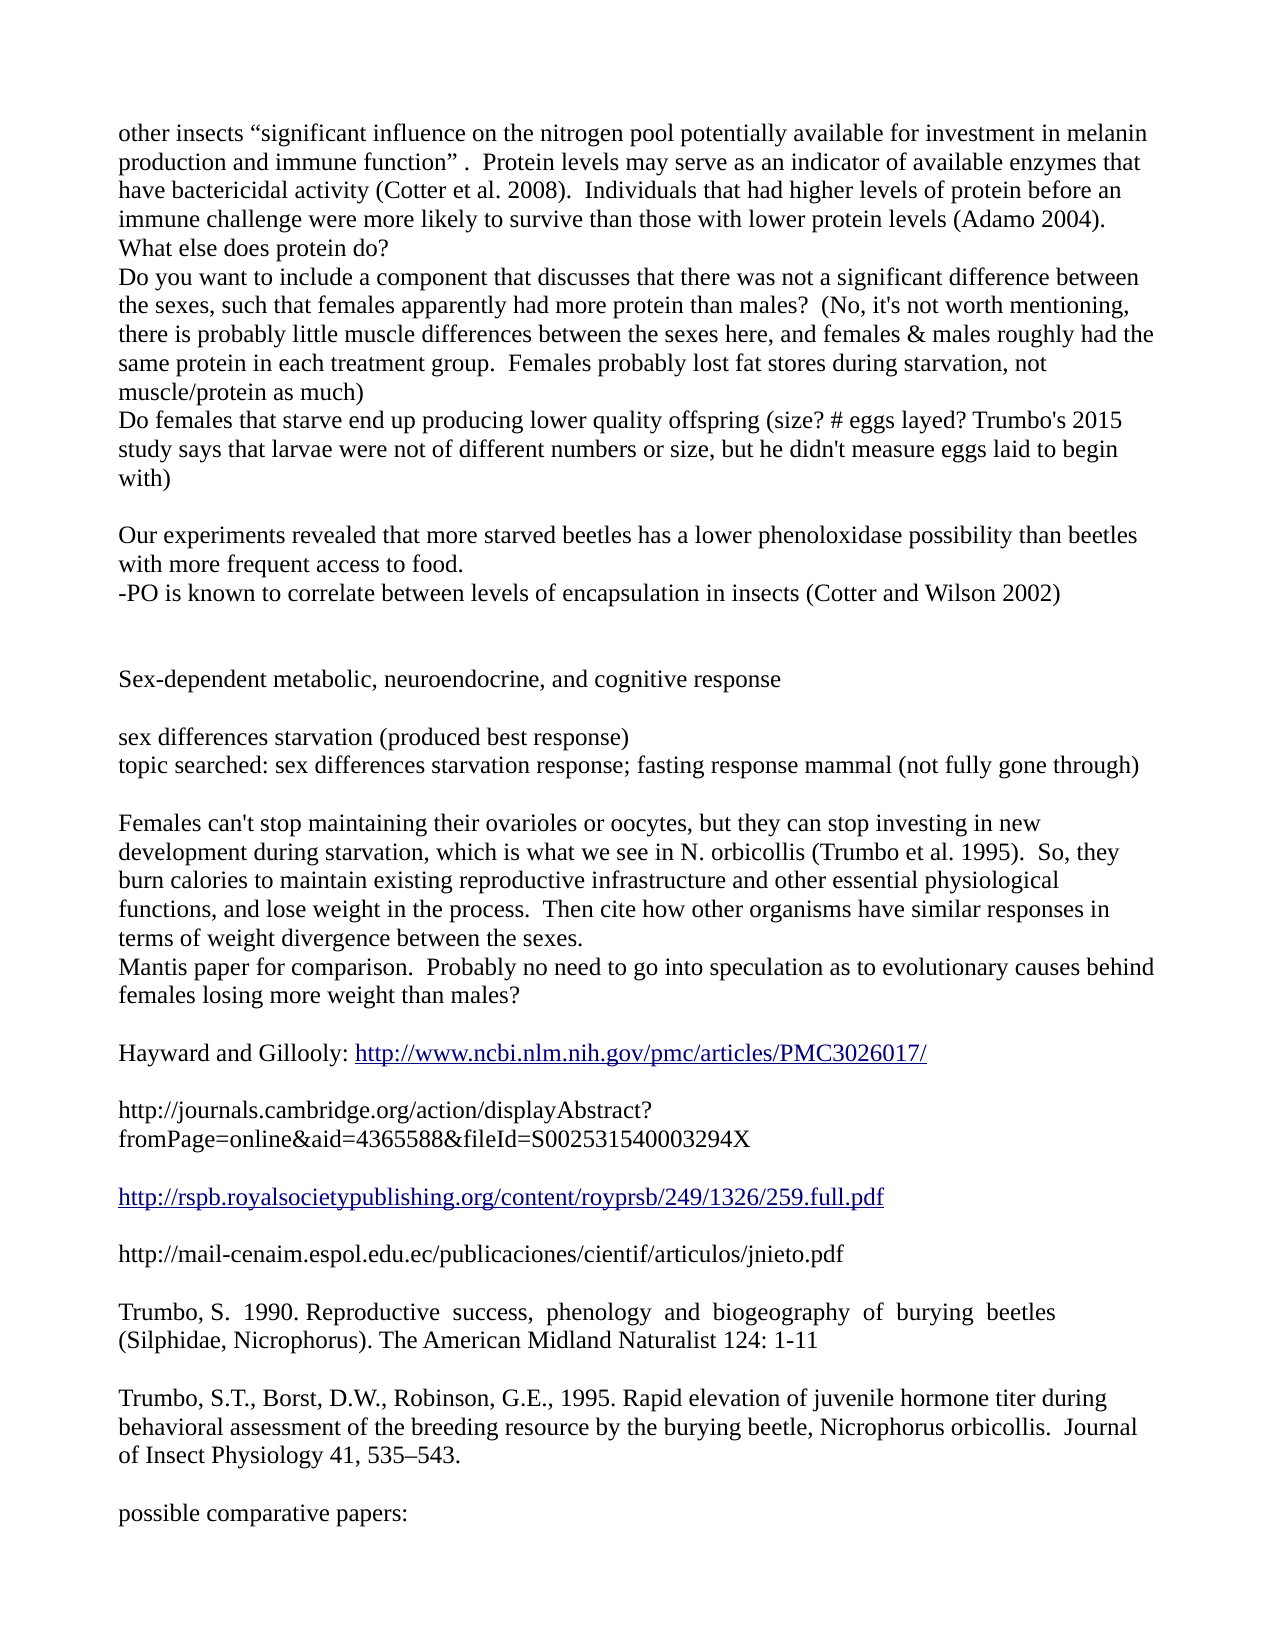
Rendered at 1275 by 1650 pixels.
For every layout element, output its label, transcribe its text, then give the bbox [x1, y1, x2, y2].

text other insects “significant influence on the nitrogen pool potentially available for investment in melanin production and immune function” . Protein levels may serve as an indicator of available enzymes that have bactericidal activity (Cotter et al. 2008). Individuals that had higher levels of protein before an immune challenge were more likely to survive than those with lower protein levels (Adamo 2004). What else does protein do? [118, 118, 1157, 262]
text Sex-dependent metabolic, neuroendocrine, and cognitive response [118, 664, 1157, 693]
text sex differences starvation (produced best response) [118, 722, 1157, 751]
text Do females that starve end up producing lower quality offspring (size? # eggs layed? Trumbo's 2015 study says that larvae were not of different numbers or size, but he didn't measure eggs laid to begin with) [118, 406, 1157, 492]
text http://mail-cenaim.espol.edu.ec/publicaciones/cientif/articulos/jnieto.pdf [118, 1239, 1157, 1268]
text topic searched: sex differences starvation response; fasting response mammal (not fully gone through) [118, 751, 1157, 779]
text http://rspb.royalsocietypublishing.org/content/royprsb/249/1326/259.full.pdf [118, 1182, 1157, 1211]
text Females can't stop maintaining their ovarioles or oocytes, but they can stop investing in new development during starvation, which is what we see in N. orbicollis (Trumbo et al. 1995). So, they burn calories to maintain existing reproductive infrastructure and other essential physiological functions, and lose weight in the process. Then cite how other organisms have similar responses in terms of weight divergence between the sexes. [118, 808, 1157, 952]
text possible comparative papers: [118, 1498, 1157, 1527]
text -PO is known to correlate between levels of encapsulation in insects (Cotter and Wilson 2002) [118, 578, 1157, 607]
text Hayward and Gillooly: http://www.ncbi.nlm.nih.gov/pmc/articles/PMC3026017/ [118, 1038, 1157, 1067]
text http://journals.cambridge.org/action/displayAbstract?fromPage=online&aid=4365588&fileId=S002531540003294X [118, 1096, 1157, 1153]
text Do you want to include a component that discusses that there was not a significant difference between the sexes, such that females apparently had more protein than males? (No, it's not worth mentioning, there is probably little muscle differences between the sexes here, and females & males roughly had the same protein in each treatment group. Females probably lost fat stores during starvation, not muscle/protein as much) [118, 262, 1157, 406]
text Mantis paper for comparison. Probably no need to go into speculation as to evolutionary causes behind females losing more weight than males? [118, 952, 1157, 1009]
text Trumbo, S.T., Borst, D.W., Robinson, G.E., 1995. Rapid elevation of juvenile hormone titer during behavioral assessment of the breeding resource by the burying beetle, Nicrophorus orbicollis. Journal of Insect Physiology 41, 535–543. [118, 1383, 1157, 1469]
text Our experiments revealed that more starved beetles has a lower phenoloxidase possibility than beetles with more frequent access to food. [118, 521, 1157, 578]
text Trumbo, S. 1990. Reproductive success, phenology and biogeography of burying beetles (Silphidae, Nicrophorus). The American Midland Naturalist 124: 1-11 [118, 1297, 1157, 1354]
